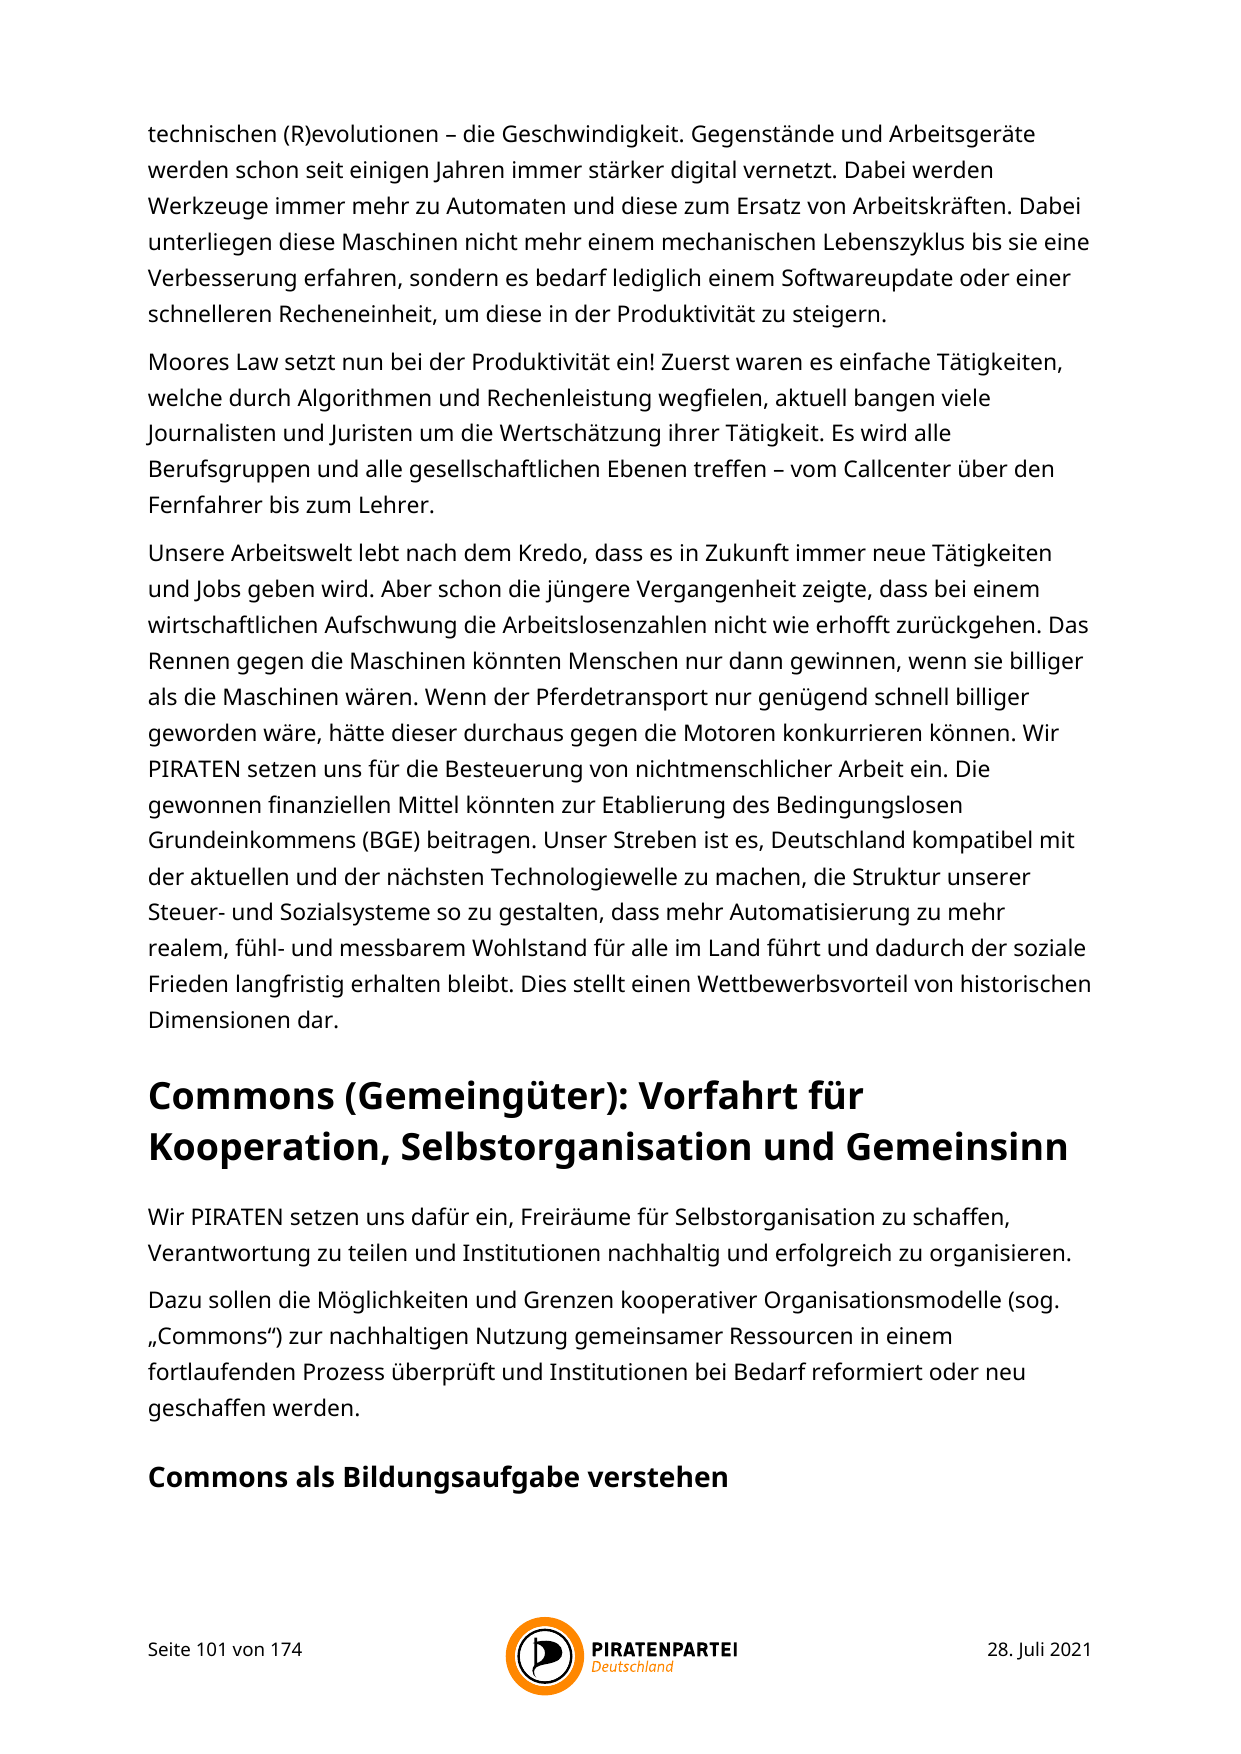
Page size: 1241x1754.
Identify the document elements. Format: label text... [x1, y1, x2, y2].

text Moores Law setzt nun bei der Produktivität ein! Zuerst waren es einfache Tätigkeiten, welche durch Algorithmen und Rechenleistung wegfielen, aktuell bangen viele Journalisten und Juristen um die Wertschätzung ihrer Tätigkeit. Es wird alle Berufsgruppen und alle gesellschaftlichen Ebenen treffen – vom Callcenter über den Fernfahrer bis zum Lehrer. [148, 346, 1093, 521]
subtitle Commons (Gemeingüter): Vorfahrt für Kooperation, Selbstorganisation und Gemeinsinn [148, 1069, 1093, 1171]
text Wir PIRATEN setzen uns dafür ein, Freiräume für Selbstorganisation zu schaffen, Verantwortung zu teilen und Institutionen nachhaltig und erfolgreich zu organisieren. [148, 1201, 1093, 1268]
text technischen (R)evolutionen – die Geschwindigkeit. Gegenstände und Arbeitsgeräte werden schon seit einigen Jahren immer stärker digital vernetzt. Dabei werden Werkzeuge immer mehr zu Automaten und diese zum Ersatz von Arbeitskräften. Dabei unterliegen diese Maschinen nicht mehr einem mechanischen Lebenszyklus bis sie eine Verbesserung erfahren, sondern es bedarf lediglich einem Softwareupdate oder einer schnelleren Recheneinheit, um diese in der Produktivität zu steigern. [148, 118, 1093, 329]
subtitle Commons als Bildungsaufgabe verstehen [148, 1457, 1093, 1495]
text Unsere Arbeitswelt lebt nach dem Kredo, dass es in Zukunft immer neue Tätigkeiten und Jobs geben wird. Aber schon die jüngere Vergangenheit zeigte, dass bei einem wirtschaftlichen Aufschwung die Arbeitslosenzahlen nicht wie erhofft zurückgehen. Das Rennen gegen die Maschinen könnten Menschen nur dann gewinnen, wenn sie billiger als die Maschinen wären. Wenn der Pferdetransport nur genügend schnell billiger geworden wäre, hätte dieser durchaus gegen die Motoren konkurrieren können. Wir PIRATEN setzen uns für die Besteuerung von nichtmenschlicher Arbeit ein. Die gewonnen finanziellen Mittel könnten zur Etablierung des Bedingungslosen Grundeinkommens (BGE) beitragen. Unser Streben ist es, Deutschland kompatibel mit der aktuellen und der nächsten Technologiewelle zu machen, die Struktur unserer Steuer- und Sozialsysteme so zu gestalten, dass mehr Automatisierung zu mehr realem, fühl- und messbarem Wohlstand für alle im Land führt und dadurch der soziale Frieden langfristig erhalten bleibt. Dies stellt einen Wettbewerbsvorteil von historischen Dimensionen dar. [148, 537, 1093, 1035]
text Dazu sollen die Möglichkeiten und Grenzen kooperativer Organisationsmodelle (sog. „Commons“) zur nachhaltigen Nutzung gemeinsamer Ressourcen in einem fortlaufenden Prozess überprüft und Institutionen bei Bedarf reformiert oder neu geschaffen werden. [148, 1284, 1093, 1423]
